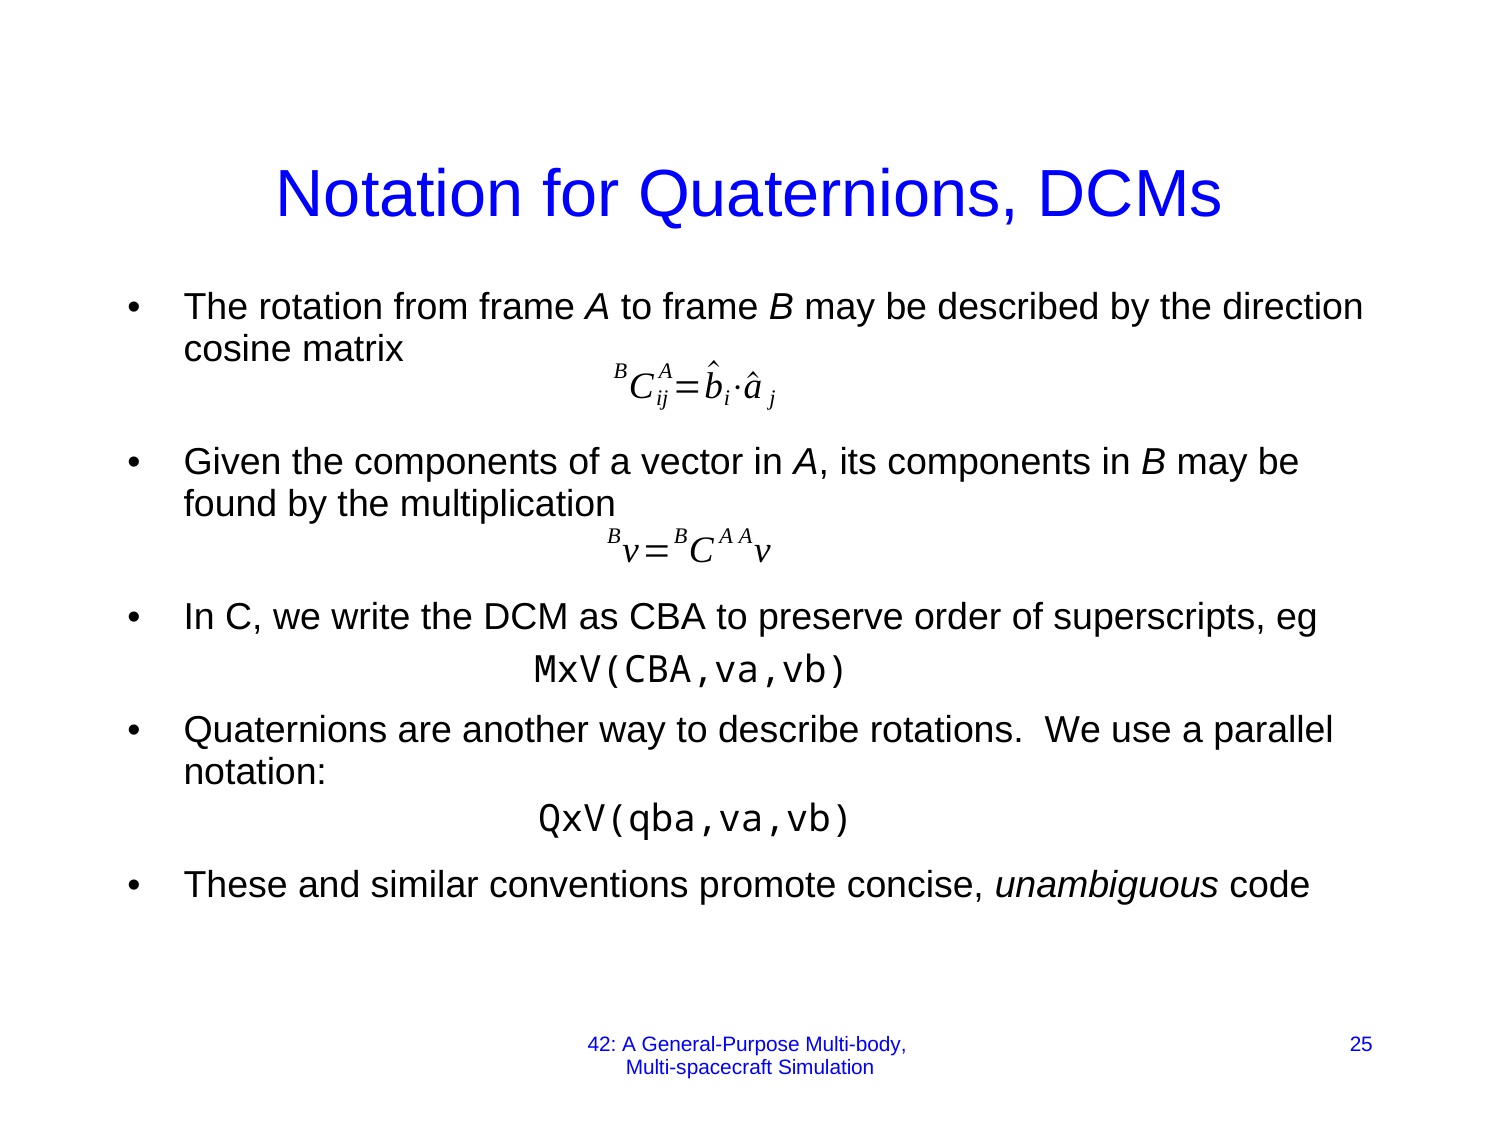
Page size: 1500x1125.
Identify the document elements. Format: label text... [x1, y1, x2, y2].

list The rotation from frame A to frame B may be described by the direction cosine matrix Given the components of a vector in A, its components in B may be found by the multiplication In C, we write the DCM as CBA to preserve order of superscripts, eg Quaternions are another way to describe rotations. We use a parallel notation: These and similar conventions promote concise, unambiguous code [112, 277, 1388, 1021]
title Notation for Quaternions, DCMs [112, 99, 1388, 277]
text_box MxV(CBA,va,vb) [519, 637, 865, 698]
chart [599, 523, 777, 571]
chart [606, 358, 782, 411]
text_box QxV(qba,va,vb) [523, 786, 869, 847]
